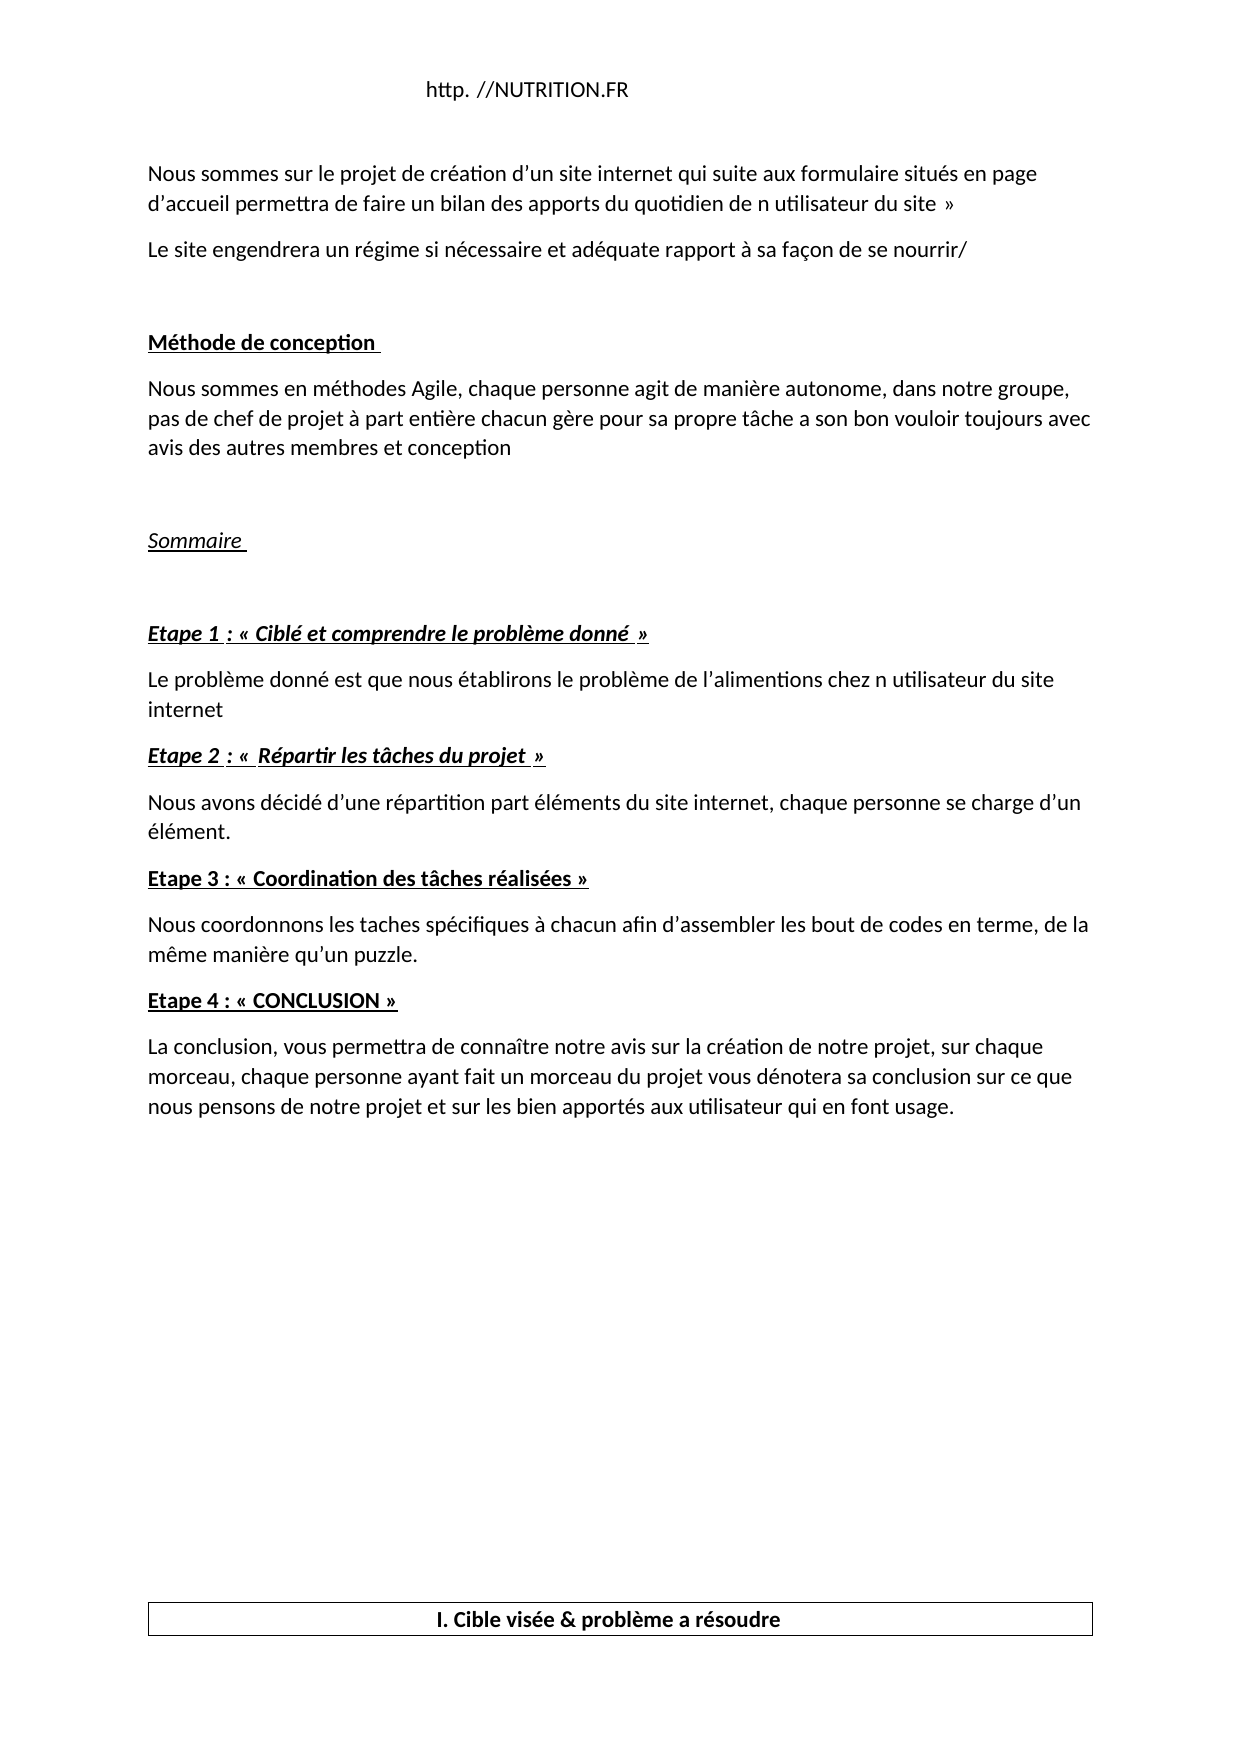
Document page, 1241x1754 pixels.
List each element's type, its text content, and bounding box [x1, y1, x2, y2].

text Sommaire [148, 526, 1093, 554]
text Etape 3 : « Coordination des tâches réalisées » [148, 864, 1093, 892]
text Le site engendrera un régime si nécessaire et adéquate rapport à sa façon de se nourrir/ [148, 235, 1093, 263]
text La conclusion, vous permettra de connaître notre avis sur la création de notre projet, sur chaque morceau, chaque personne ayant fait un morceau du projet vous dénotera sa conclusion sur ce que nous pensons de notre projet et sur les bien apportés aux utilisateur qui en font usage. [148, 1032, 1093, 1120]
text Etape 4 : « CONCLUSION » [148, 986, 1093, 1014]
text Nous coordonnons les taches spécifiques à chacun afin d’assembler les bout de codes en terme, de la même manière qu’un puzzle. [148, 910, 1093, 968]
text Nous sommes en méthodes Agile, chaque personne agit de manière autonome, dans notre groupe, pas de chef de projet à part entière chacun gère pour sa propre tâche a son bon vouloir toujours avec avis des autres membres et conception [148, 374, 1093, 462]
text Nous sommes sur le projet de création d’un site internet qui suite aux formulaire situés en page d’accueil permettra de faire un bilan des apports du quotidien de n utilisateur du site » [148, 159, 1093, 217]
text Etape 2 : « Répartir les tâches du projet » [148, 741, 1093, 769]
text Le problème donné est que nous établirons le problème de l’alimentions chez n utilisateur du site internet [148, 665, 1093, 723]
text Méthode de conception [148, 328, 1093, 356]
text Etape 1 : « Ciblé et comprendre le problème donné » [148, 619, 1093, 647]
text Nous avons décidé d’une répartition part éléments du site internet, chaque personne se charge d’un élément. [148, 788, 1093, 845]
text I. Cible visée & problème a résoudre [149, 1603, 1092, 1635]
